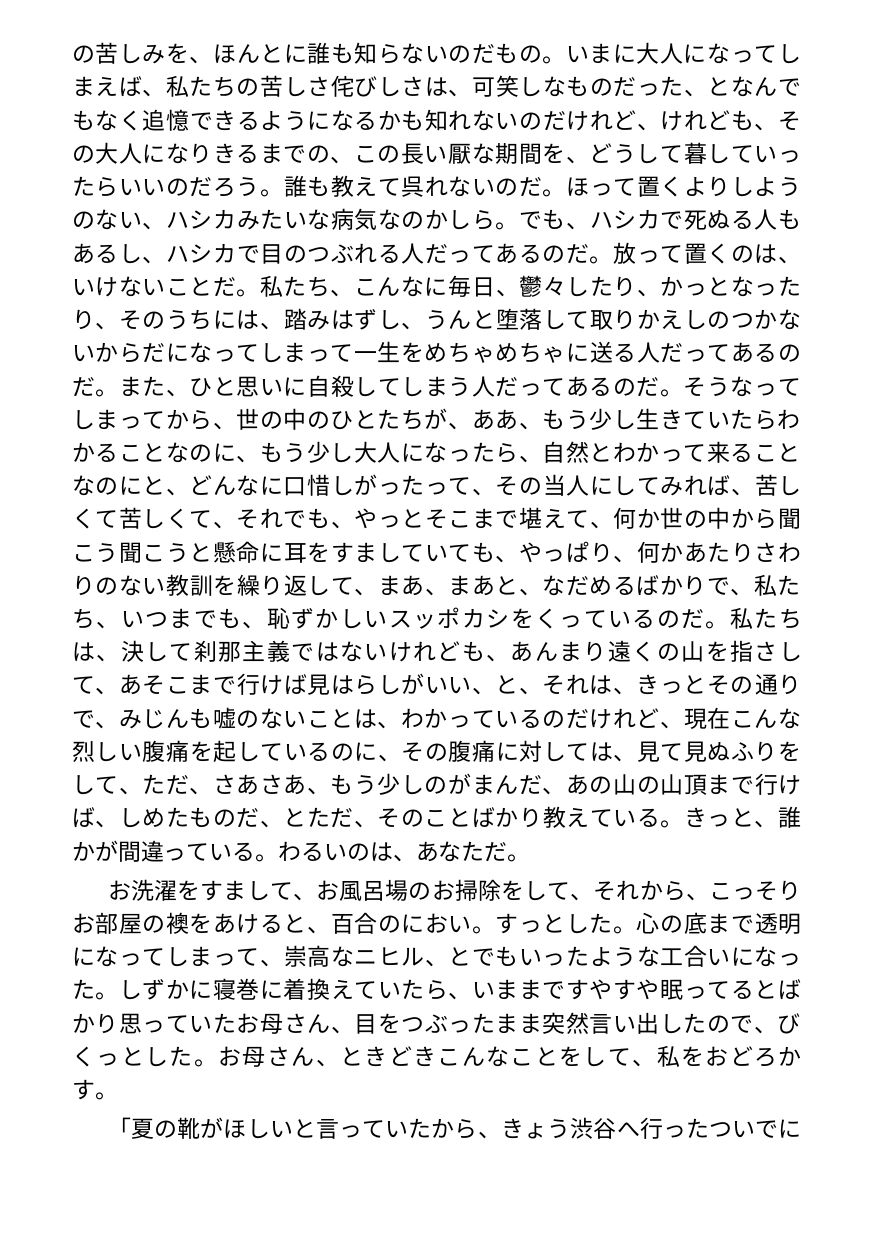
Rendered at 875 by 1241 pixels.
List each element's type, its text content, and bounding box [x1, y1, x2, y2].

text 「夏の靴がほしいと言っていたから、きょう渋谷へ行ったついでに [72, 1111, 802, 1144]
text の苦しみを、ほんとに誰も知らないのだもの。いまに大人になってしまえば、私たちの苦しさ侘びしさは、可笑しなものだった、となんでもなく追憶できるようになるかも知れないのだけれど、けれども、その大人になりきるまでの、この長い厭な期間を、どうして暮していったらいいのだろう。誰も教えて呉れないのだ。ほって置くよりしようのない、ハシカみたいな病気なのかしら。でも、ハシカで死ぬる人もあるし、ハシカで目のつぶれる人だってあるのだ。放って置くのは、いけないことだ。私たち、こんなに毎日、鬱々したり、かっとなったり、そのうちには、踏みはずし、うんと堕落して取りかえしのつかないからだになってしまって一生をめちゃめちゃに送る人だってあるのだ。また、ひと思いに自殺してしまう人だってあるのだ。そうなってしまってから、世の中のひとたちが、ああ、もう少し生きていたらわかることなのに、もう少し大人になったら、自然とわかって来ることなのにと、どんなに口惜しがったって、その当人にしてみれば、苦しくて苦しくて、それでも、やっとそこまで堪えて、何か世の中から聞こう聞こうと懸命に耳をすましていても、やっぱり、何かあたりさわりのない教訓を繰り返して、まあ、まあと、なだめるばかりで、私たち、いつまでも、恥ずかしいスッポカシをくっているのだ。私たちは、決して刹那主義ではないけれども、あんまり遠くの山を指さして、あそこまで行けば見はらしがいい、と、それは、きっとその通りで、みじんも嘘のないことは、わかっているのだけれど、現在こんな烈しい腹痛を起しているのに、その腹痛に対しては、見て見ぬふりをして、ただ、さあさあ、もう少しのがまんだ、あの山の山頂まで行けば、しめたものだ、とただ、そのことばかり教えている。きっと、誰かが間違っている。わるいのは、あなただ。 [72, 36, 802, 867]
text お洗濯をすまして、お風呂場のお掃除をして、それから、こっそりお部屋の襖をあけると、百合のにおい。すっとした。心の底まで透明になってしまって、崇高なニヒル、とでもいったような工合いになった。しずかに寝巻に着換えていたら、いままですやすや眠ってるとばかり思っていたお母さん、目をつぶったまま突然言い出したので、びくっとした。お母さん、ときどきこんなことをして、私をおどろかす。 [72, 873, 802, 1105]
